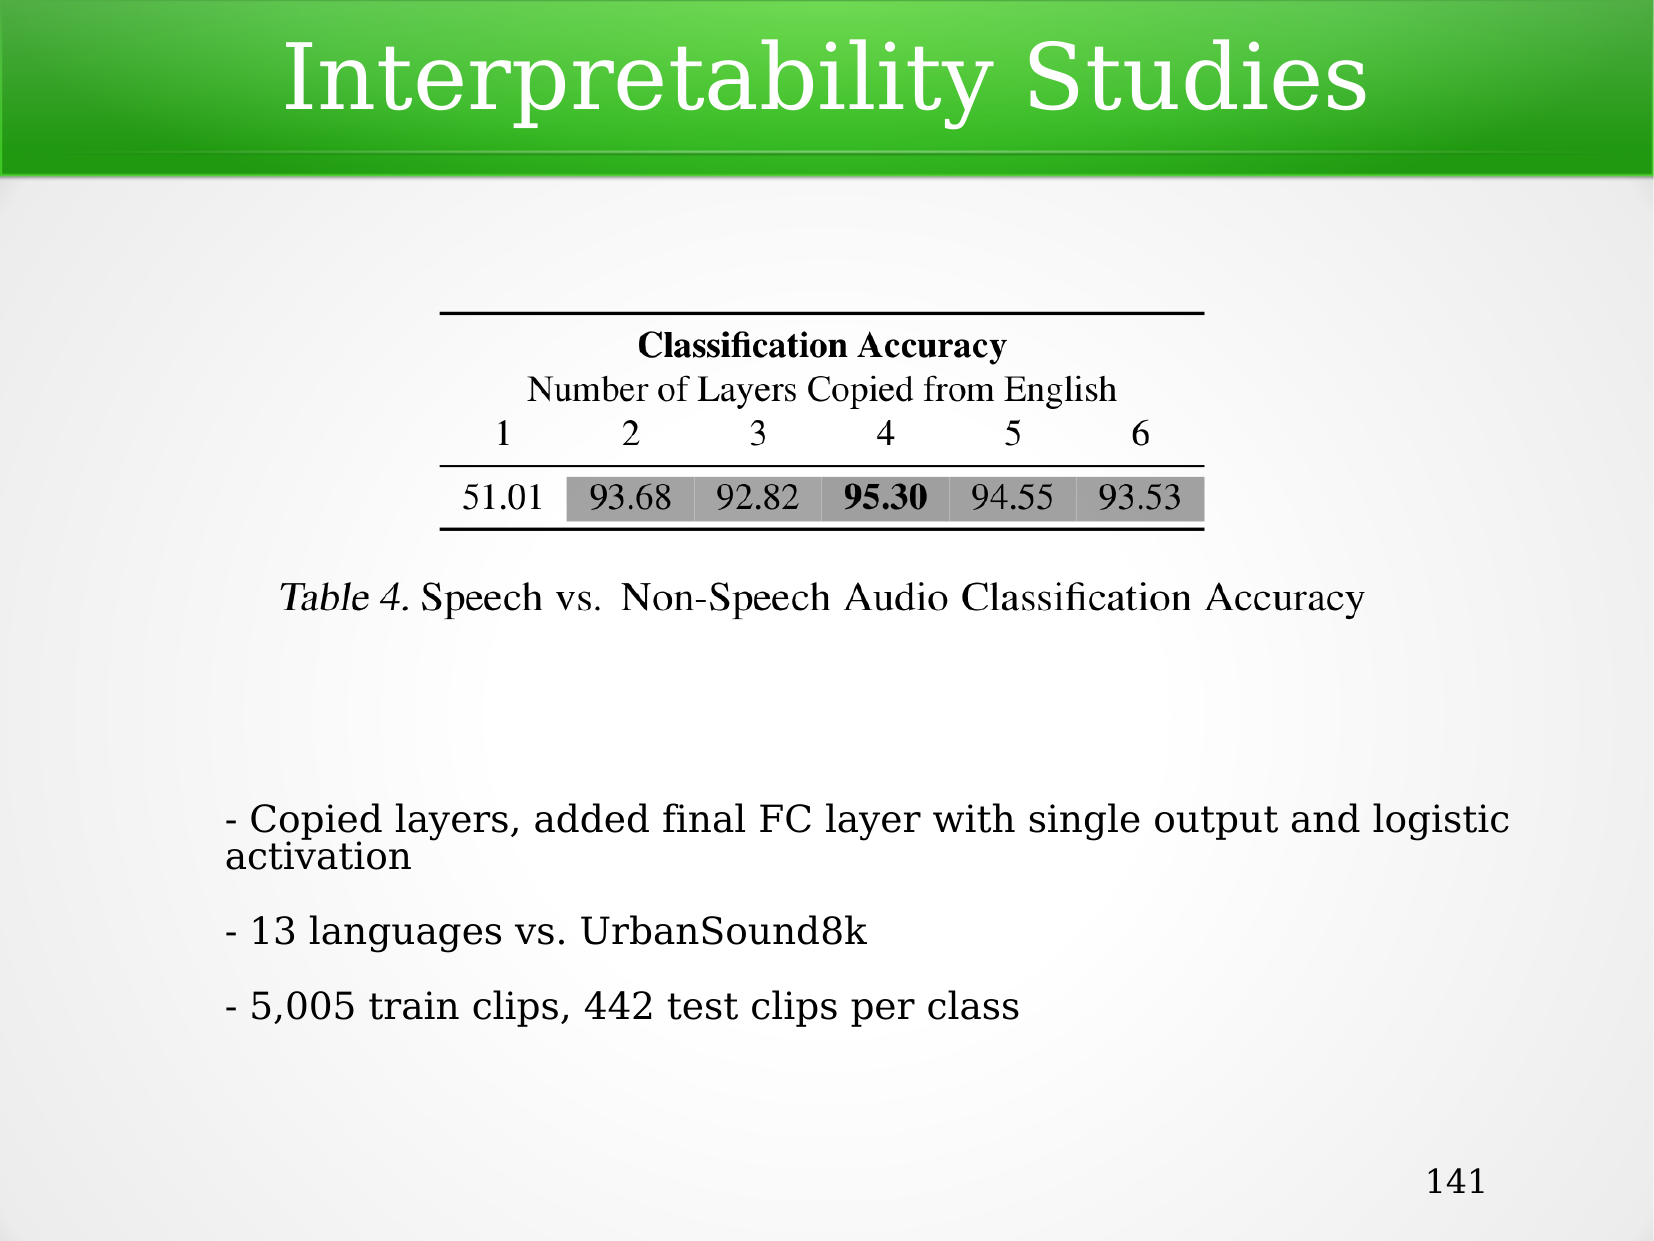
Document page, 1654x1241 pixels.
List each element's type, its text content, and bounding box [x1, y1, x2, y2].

picture [0, 0, 1654, 1241]
text_box - Copied layers, added final FC layer with single output and logistic activation - 13 languages vs. UrbanSound8k - 5,005 train clips, 442 test clips per class [209, 794, 1590, 1110]
title Interpretability Studies [82, 11, 1571, 154]
